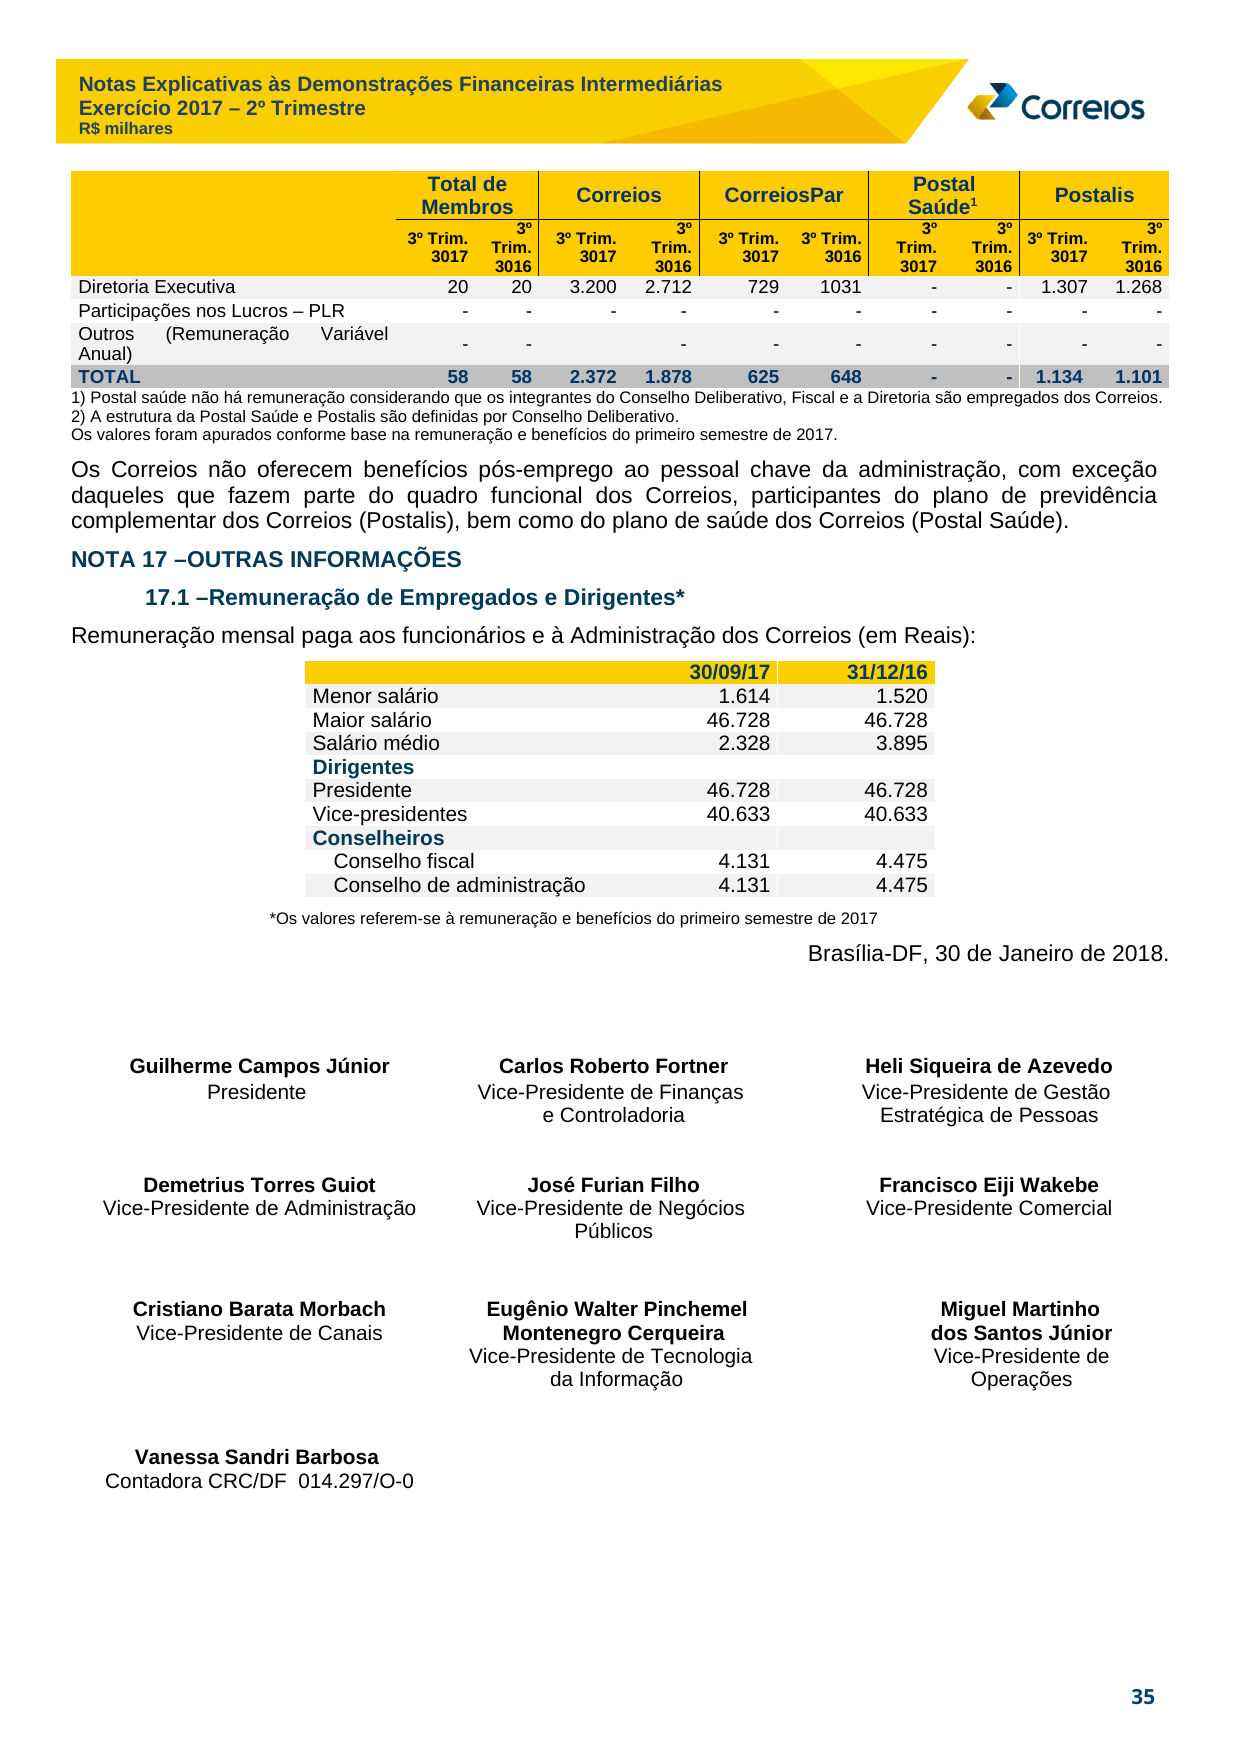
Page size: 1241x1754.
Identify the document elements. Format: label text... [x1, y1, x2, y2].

table_cell [778, 755, 935, 779]
table_cell TOTAL [71, 365, 396, 388]
table_cell [895, 1150, 1148, 1173]
table_cell 3º Trim. 3016 [1095, 220, 1169, 276]
table_cell [539, 323, 624, 365]
table_cell Presidente [305, 779, 620, 802]
table_cell 3º Trim. 3017 [539, 220, 624, 276]
table_cell 40.633 [778, 803, 935, 826]
table_cell [830, 1414, 894, 1446]
table_cell 3º Trim. 3016 [944, 220, 1019, 276]
table_cell 2.328 [620, 732, 777, 755]
table_cell [800, 1080, 830, 1127]
table_cell [830, 1469, 894, 1492]
table_cell [92, 1275, 265, 1298]
table_cell [830, 1321, 894, 1391]
table_cell 46.728 [778, 708, 935, 732]
text Remuneração mensal paga aos funcionários e à Administração dos Correios (em Reais): [71, 622, 1169, 648]
table_cell - [1095, 299, 1169, 323]
table_cell - [475, 299, 539, 323]
table_cell [895, 1127, 1148, 1150]
table_cell 3º Trim. 3016 [624, 220, 699, 276]
table_cell - [539, 299, 624, 323]
table_cell 4.131 [620, 850, 777, 873]
table_cell - [869, 299, 944, 323]
table_cell 2.712 [624, 276, 699, 299]
table_cell [427, 1275, 800, 1298]
table_cell [830, 1446, 894, 1469]
table_cell 4.475 [778, 874, 935, 897]
table_cell 58 [396, 365, 475, 388]
table_cell 3º Trim. 3016 [475, 220, 538, 276]
table_cell 1.520 [778, 684, 935, 708]
table_cell [92, 1150, 265, 1173]
table_cell Diretoria Executiva [71, 276, 396, 299]
table_cell Demetrius Torres Guiot [92, 1173, 427, 1196]
table_cell 3º Trim. 3017 [869, 220, 944, 276]
table_cell 1.134 [1020, 365, 1095, 388]
table_cell 46.728 [620, 779, 777, 802]
table_cell 58 [475, 365, 539, 388]
table_cell [427, 1150, 800, 1173]
table_cell Vice-Presidente de Finanças e Controladoria [427, 1080, 800, 1127]
table_cell [620, 755, 777, 779]
table_header 30/09/17 [620, 661, 777, 684]
table_cell [265, 1150, 427, 1173]
table_cell - [699, 323, 786, 365]
table_cell [427, 1391, 800, 1414]
table_cell 3.895 [778, 732, 935, 755]
table_cell [800, 1196, 830, 1243]
table_header [71, 171, 396, 219]
table_cell [427, 1414, 800, 1446]
table_cell [427, 1469, 800, 1492]
table_cell Vanessa Sandri Barbosa [92, 1446, 427, 1469]
table_cell Vice-presidentes [305, 803, 620, 826]
table_header CorreiosPar [700, 171, 868, 219]
table_cell 3º Trim. 3017 [700, 220, 786, 276]
table_cell Outros (Remuneração Variável Anual) [71, 323, 396, 365]
table_header [305, 661, 620, 684]
text *Os valores referem-se à remuneração e benefícios do primeiro semestre de 2017 [71, 909, 1169, 928]
table_cell [895, 1243, 1148, 1275]
table_cell 2.372 [539, 365, 624, 388]
table_cell 3.200 [539, 276, 624, 299]
table_cell [265, 1391, 427, 1414]
table_cell - [1020, 323, 1095, 365]
table_cell Contadora CRC/DF 014.297/O-0 [92, 1469, 427, 1492]
table_cell [895, 1446, 1148, 1469]
table_cell 648 [786, 365, 869, 388]
table_header 31/12/16 [778, 661, 935, 684]
table_cell - [944, 276, 1019, 299]
table_header Correios [539, 172, 699, 219]
table_cell [800, 1173, 830, 1196]
table_cell [800, 1150, 830, 1173]
table_header Guilherme Campos Júnior [92, 1055, 427, 1080]
text Os Correios não oferecem benefícios pós-emprego ao pessoal chave da administração, com exceção daqueles que fazem parte do quadro funcional dos Correios, participantes do plano de previdência complementar dos Correios (Postalis), bem como do plano de saúde dos Correios (Postal Saúde). [71, 457, 1158, 534]
table_cell Vice-Presidente de Canais [92, 1321, 427, 1391]
table_cell [895, 1414, 1148, 1446]
table_cell 1.614 [620, 684, 777, 708]
text Os valores foram apurados conforme base na remuneração e benefícios do primeiro semestre de 2017. [71, 426, 1169, 444]
table_cell 46.728 [778, 779, 935, 802]
table_cell [800, 1321, 830, 1391]
table_cell [830, 1127, 894, 1150]
table_cell 3º Trim. 3017 [396, 220, 475, 276]
table_cell - [1095, 323, 1169, 365]
table_cell [830, 1150, 894, 1173]
table_cell Vice-Presidente de Administração [92, 1196, 427, 1243]
table_cell Vice-Presidente de Gestão Estratégica de Pessoas [830, 1080, 1148, 1127]
table_cell - [699, 299, 786, 323]
table_cell - [475, 323, 539, 365]
table_cell [800, 1446, 830, 1469]
table_cell 3º Trim. 3016 [786, 220, 868, 276]
table_cell [778, 826, 935, 850]
table_cell 1031 [786, 276, 869, 299]
text 1) Postal saúde não há remuneração considerando que os integrantes do Conselho Deliberativo, Fiscal e a Diretoria são empregados dos Correios. [71, 388, 1169, 407]
table_cell [71, 219, 396, 276]
table_cell 729 [699, 276, 786, 299]
table_cell 46.728 [620, 708, 777, 732]
table_cell [895, 1391, 1148, 1414]
table_cell Cristiano Barata Morbach [92, 1298, 427, 1321]
table_cell [895, 1469, 1148, 1492]
table_header Total de Membros [396, 172, 538, 219]
table_cell [830, 1391, 894, 1414]
table_cell Miguel Martinho [933, 1298, 1148, 1321]
table_cell Participações nos Lucros – PLR [71, 299, 396, 323]
table_cell [800, 1391, 830, 1414]
table_cell - [944, 365, 1019, 388]
table_cell [427, 1446, 800, 1469]
table_cell 3º Trim. 3017 [1020, 220, 1095, 276]
table_cell [800, 1243, 830, 1275]
table_cell Maior salário [305, 708, 620, 732]
table_header Heli Siqueira de Azevedo [830, 1055, 1148, 1080]
table_cell [265, 1275, 427, 1298]
table_cell [800, 1127, 830, 1150]
table_cell 4.475 [778, 850, 935, 873]
table_cell 1.268 [1095, 276, 1169, 299]
table_cell Montenegro Cerqueira Vice-Presidente de Tecnologia da Informação [427, 1321, 800, 1391]
table_cell Vice-Presidente Comercial [830, 1196, 1148, 1243]
table_cell - [396, 323, 475, 365]
table_cell Conselheiros [305, 826, 620, 850]
text 2) A estrutura da Postal Saúde e Postalis são definidas por Conselho Deliberativo. [71, 407, 1169, 426]
table_cell [265, 1414, 427, 1446]
table_cell - [786, 299, 869, 323]
table_cell Presidente [92, 1080, 427, 1127]
table_cell Eugênio Walter Pinchemel [427, 1298, 933, 1321]
table_cell Conselho de administração [305, 874, 620, 897]
table_cell José Furian Filho [427, 1173, 800, 1196]
table_cell - [1020, 299, 1095, 323]
table_cell [800, 1414, 830, 1446]
table_cell 625 [699, 365, 786, 388]
table_cell - [624, 299, 699, 323]
table_cell - [786, 323, 869, 365]
table_cell Salário médio [305, 732, 620, 755]
table_cell - [869, 276, 944, 299]
table_cell 1.307 [1020, 276, 1095, 299]
table_cell [895, 1275, 1148, 1298]
table_cell [92, 1243, 265, 1275]
table_cell [830, 1275, 894, 1298]
table_cell [92, 1127, 265, 1150]
table_cell 20 [396, 276, 475, 299]
table_cell [800, 1469, 830, 1492]
table_cell 1.878 [624, 365, 699, 388]
table_cell [92, 1391, 265, 1414]
table_header Postalis [1020, 171, 1169, 219]
table_cell - [869, 365, 944, 388]
table_cell Francisco Eiji Wakebe [830, 1173, 1148, 1196]
table_cell [620, 826, 777, 850]
table_cell - [869, 323, 944, 365]
table_cell [265, 1127, 427, 1150]
table_cell [265, 1243, 427, 1275]
table_cell 20 [475, 276, 539, 299]
table_cell dos Santos Júnior Vice-Presidente de Operações [895, 1321, 1148, 1391]
table_cell 4.131 [620, 874, 777, 897]
table_cell Vice-Presidente de Negócios Públicos [427, 1196, 800, 1243]
table_cell - [624, 323, 699, 365]
table_cell Dirigentes [305, 755, 620, 779]
table_cell [427, 1243, 800, 1275]
text Brasília-DF, 30 de Janeiro de 2018. [71, 941, 1169, 966]
table_cell 1.101 [1095, 365, 1169, 388]
table_header Postal Saúde1 [869, 171, 1019, 219]
table_cell - [396, 299, 475, 323]
table_cell Menor salário [305, 684, 620, 708]
table_cell - [944, 299, 1019, 323]
table_header [800, 1055, 830, 1080]
table_cell [830, 1243, 894, 1275]
picture [56, 59, 1170, 144]
table_cell [92, 1414, 265, 1446]
list OUTRAS INFORMAÇÕES [71, 546, 1169, 572]
table_cell Conselho fiscal [305, 850, 620, 873]
table_cell [427, 1127, 800, 1150]
table_cell - [944, 323, 1019, 365]
table_cell 40.633 [620, 803, 777, 826]
list Remuneração de Empregados e Dirigentes* [71, 584, 1169, 610]
table_header Carlos Roberto Fortner [427, 1055, 800, 1080]
table_cell [800, 1275, 830, 1298]
